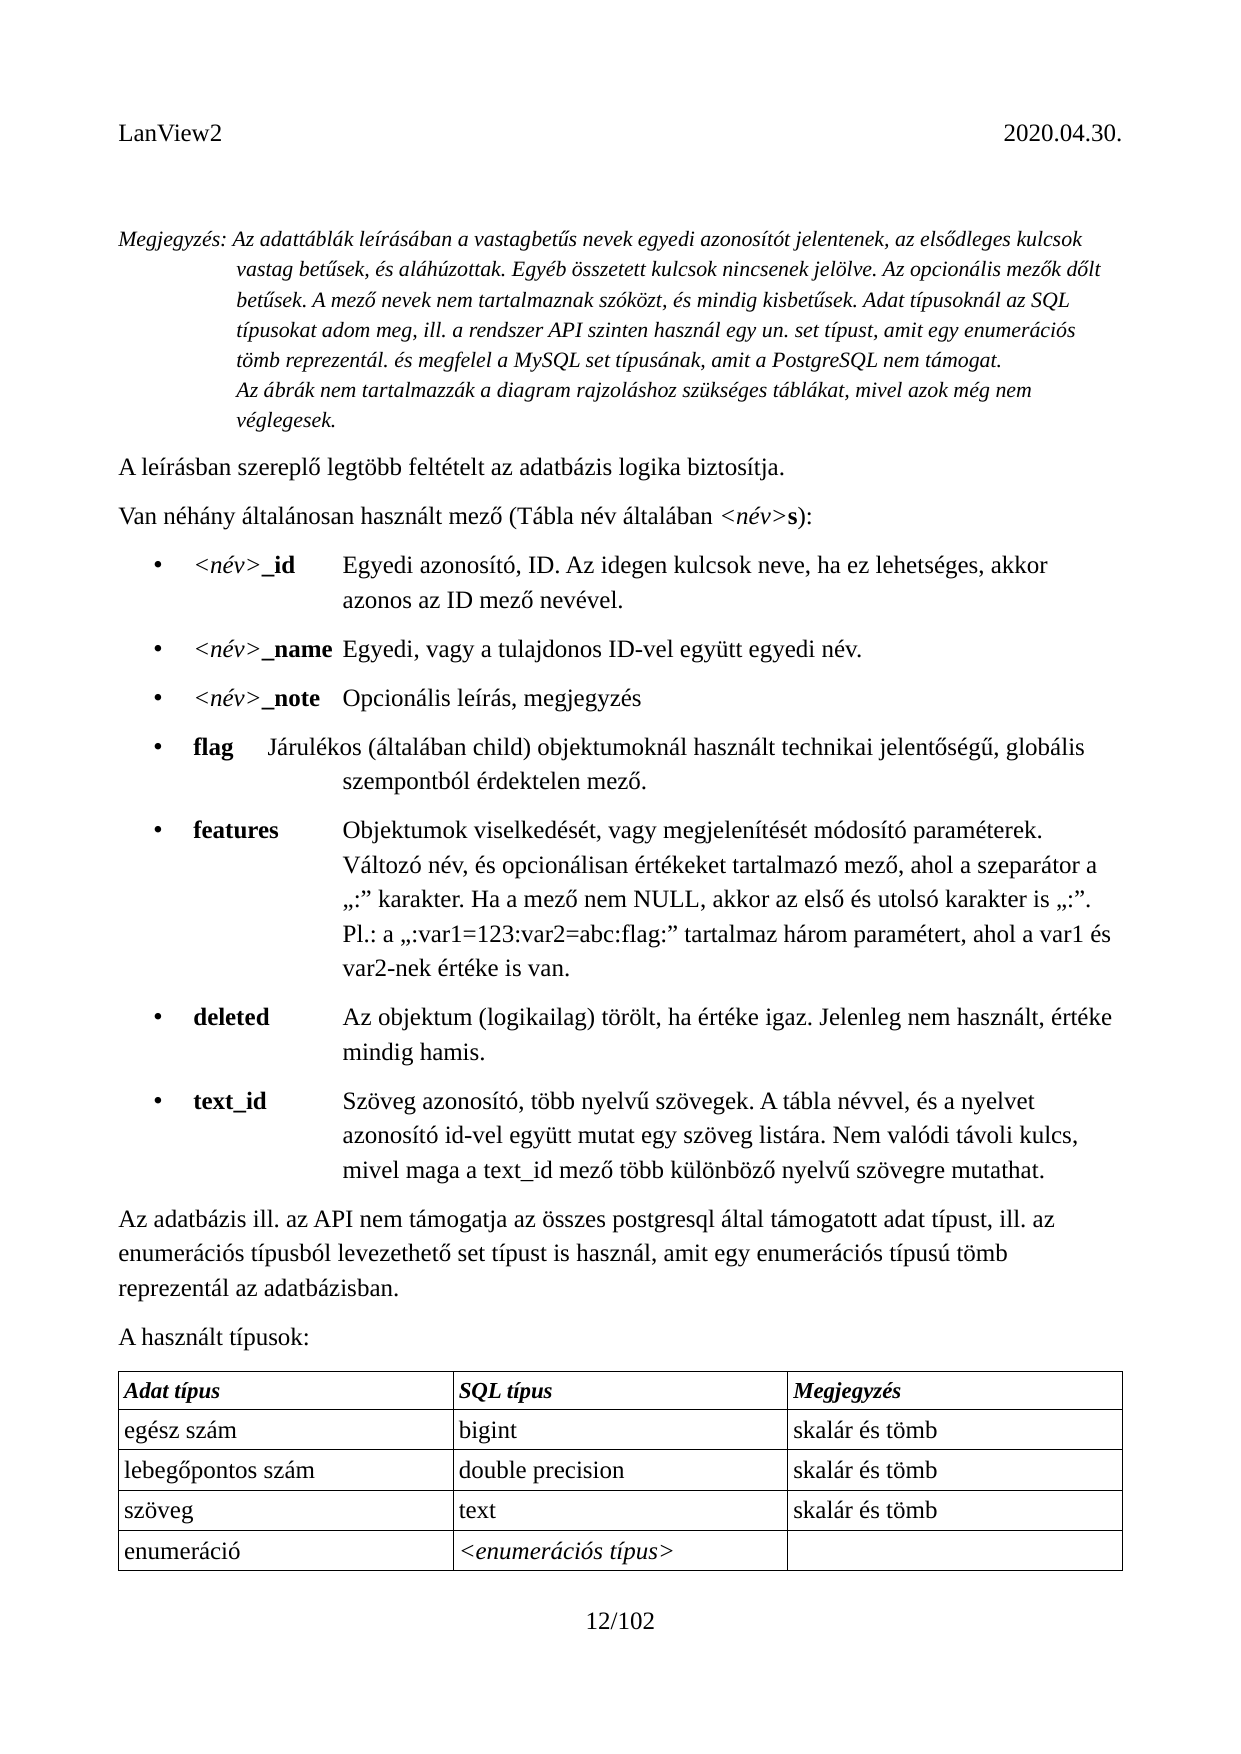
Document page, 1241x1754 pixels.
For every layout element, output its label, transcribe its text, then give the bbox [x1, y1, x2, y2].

text Megjegyzés: Az adattáblák leírásában a vastagbetűs nevek egyedi azonosítót jelentenek, az elsődleges kulcsok vastag betűsek, és aláhúzottak. Egyéb összetett kulcsok nincsenek jelölve. Az opcionális mezők dőlt betűsek. A mező nevek nem tartalmaznak szóközt, és mindig kisbetűsek. Adat típusoknál az SQL típusokat adom meg, ill. a rendszer API szinten használ egy un. set típust, amit egy enumerációs tömb reprezentál. és megfelel a MySQL set típusának, amit a PostgreSQL nem támogat. Az ábrák nem tartalmazzák a diagram rajzoláshoz szükséges táblákat, mivel azok még nem véglegesek. [118, 226, 1122, 433]
table_cell bigint [454, 1410, 787, 1449]
table_cell lebegőpontos szám [119, 1450, 453, 1490]
table_cell szöveg [119, 1491, 453, 1530]
table_cell double precision [454, 1450, 787, 1490]
table_cell <enumerációs típus> [454, 1531, 787, 1570]
table_cell skalár és tömb [788, 1410, 1122, 1449]
table_header Adat típus [119, 1372, 453, 1409]
text A leírásban szereplő legtöbb feltételt az adatbázis logika biztosítja. [118, 452, 1122, 481]
table_header SQL típus [454, 1372, 787, 1409]
table_cell skalár és tömb [788, 1450, 1122, 1490]
list text_id Szöveg azonosító, több nyelvű szövegek. A tábla névvel, és a nyelvet azonosító id-vel együtt mutat egy szöveg listára. Nem valódi távoli kulcs, mivel maga a text_id mező több különböző nyelvű szövegre mutathat. [153, 1086, 1122, 1184]
text Van néhány általánosan használt mező (Tábla név általában <név>s): [118, 501, 1122, 530]
text Az adatbázis ill. az API nem támogatja az összes postgresql által támogatott adat típust, ill. az enumerációs típusból levezethető set típust is használ, amit egy enumerációs típusú tömb reprezentál az adatbázisban. [118, 1204, 1122, 1302]
list <név>_name Egyedi, vagy a tulajdonos ID-vel együtt egyedi név. [153, 634, 1122, 663]
table_header Megjegyzés [788, 1372, 1122, 1409]
table_cell egész szám [119, 1410, 453, 1449]
table_cell enumeráció [119, 1531, 453, 1570]
table_cell text [454, 1491, 787, 1530]
list flag Járulékos (általában child) objektumoknál használt technikai jelentőségű, globális szempontból érdektelen mező. [153, 732, 1122, 795]
list deleted Az objektum (logikailag) törölt, ha értéke igaz. Jelenleg nem használt, értéke mindig hamis. [153, 1002, 1122, 1066]
list <név>_id Egyedi azonosító, ID. Az idegen kulcsok neve, ha ez lehetséges, akkor azonos az ID mező nevével. [153, 550, 1122, 613]
table_cell skalár és tömb [788, 1491, 1122, 1530]
text A használt típusok: [118, 1322, 1122, 1351]
list features Objektumok viselkedését, vagy megjelenítését módosító paraméterek. Változó név, és opcionálisan értékeket tartalmazó mező, ahol a szeparátor a „:” karakter. Ha a mező nem NULL, akkor az első és utolsó karakter is „:”. Pl.: a „:var1=123:var2=abc:flag:” tartalmaz három paramétert, ahol a var1 és var2-nek értéke is van. [153, 816, 1122, 982]
table_cell [788, 1531, 1122, 1570]
list <név>_note Opcionális leírás, megjegyzés [153, 683, 1122, 712]
